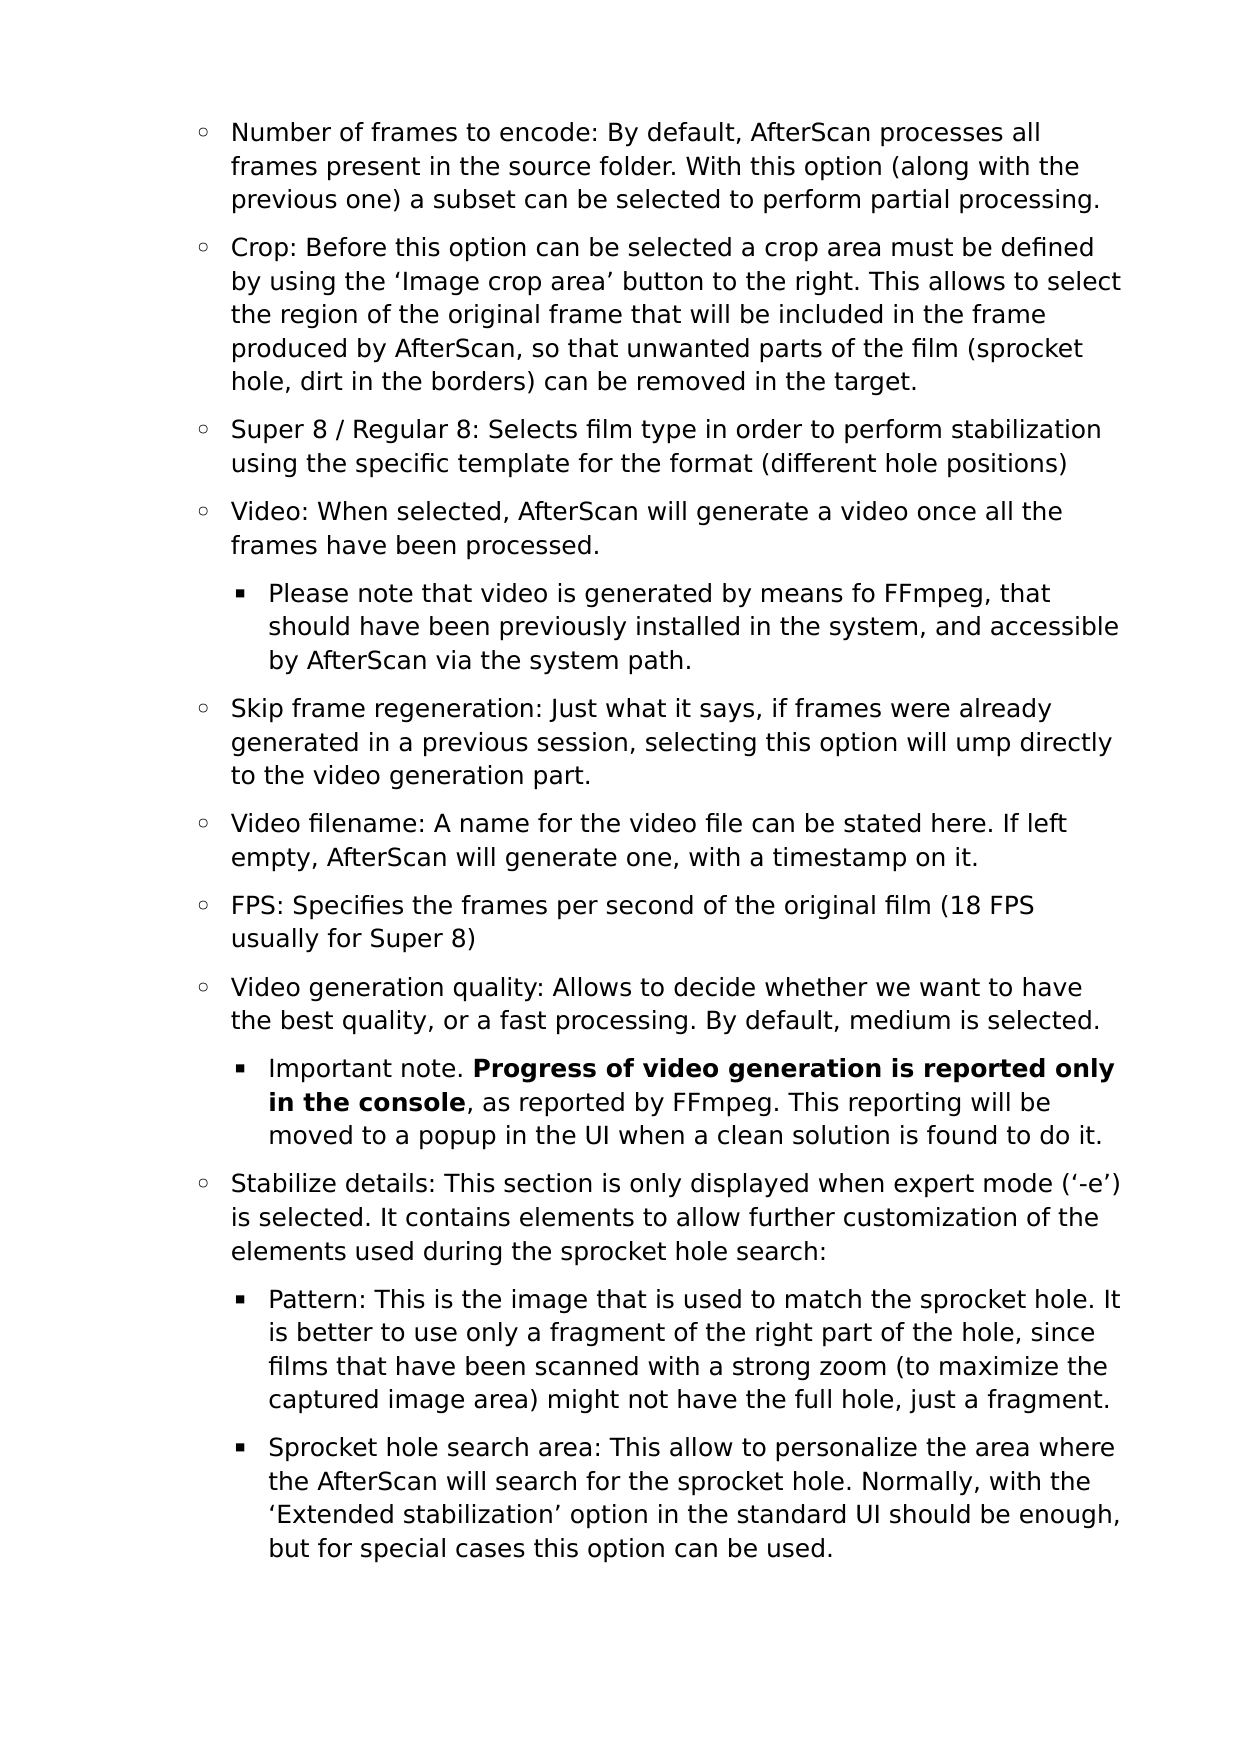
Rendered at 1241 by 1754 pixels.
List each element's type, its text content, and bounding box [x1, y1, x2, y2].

list Important note. Progress of video generation is reported only in the console, as reported by FFmpeg. This reporting will be moved to a popup in the UI when a clean solution is found to do it. [231, 1054, 1122, 1151]
list Crop: Before this option can be selected a crop area must be defined by using the ‘Image crop area’ button to the right. This allows to select the region of the original frame that will be included in the frame produced by AfterScan, so that unwanted parts of the film (sprocket hole, dirt in the borders) can be removed in the target. [193, 233, 1122, 397]
list FPS: Specifies the frames per second of the original film (18 FPS usually for Super 8) [193, 891, 1122, 954]
list Sprocket hole search area: This allow to personalize the area where the AfterScan will search for the sprocket hole. Normally, with the ‘Extended stabilization’ option in the standard UI should be enough, but for special cases this option can be used. [231, 1433, 1122, 1563]
list Super 8 / Regular 8: Selects film type in order to perform stabilization using the specific template for the format (different hole positions) [193, 416, 1122, 478]
list Stabilize details: This section is only displayed when expert mode (‘-e’) is selected. It contains elements to allow further customization of the elements used during the sprocket hole search: [193, 1169, 1122, 1266]
list Please note that video is generated by means fo FFmpeg, that should have been previously installed in the system, and accessible by AfterScan via the system path. [231, 579, 1122, 675]
list Video filename: A name for the video file can be stated here. If left empty, AfterScan will generate one, with a timestamp on it. [193, 809, 1122, 872]
list Pattern: This is the image that is used to match the sprocket hole. It is better to use only a fragment of the right part of the hole, since films that have been scanned with a strong zoom (to maximize the captured image area) might not have the full hole, just a fragment. [231, 1285, 1122, 1414]
list Skip frame regeneration: Just what it says, if frames were already generated in a previous session, selecting this option will ump directly to the video generation part. [193, 694, 1122, 790]
list Number of frames to encode: By default, AfterScan processes all frames present in the source folder. With this option (along with the previous one) a subset can be selected to perform partial processing. [193, 118, 1122, 214]
list Video generation quality: Allows to decide whether we want to have the best quality, or a fast processing. By default, medium is selected. [193, 973, 1122, 1035]
list Video: When selected, AfterScan will generate a video once all the frames have been processed. [193, 497, 1122, 560]
